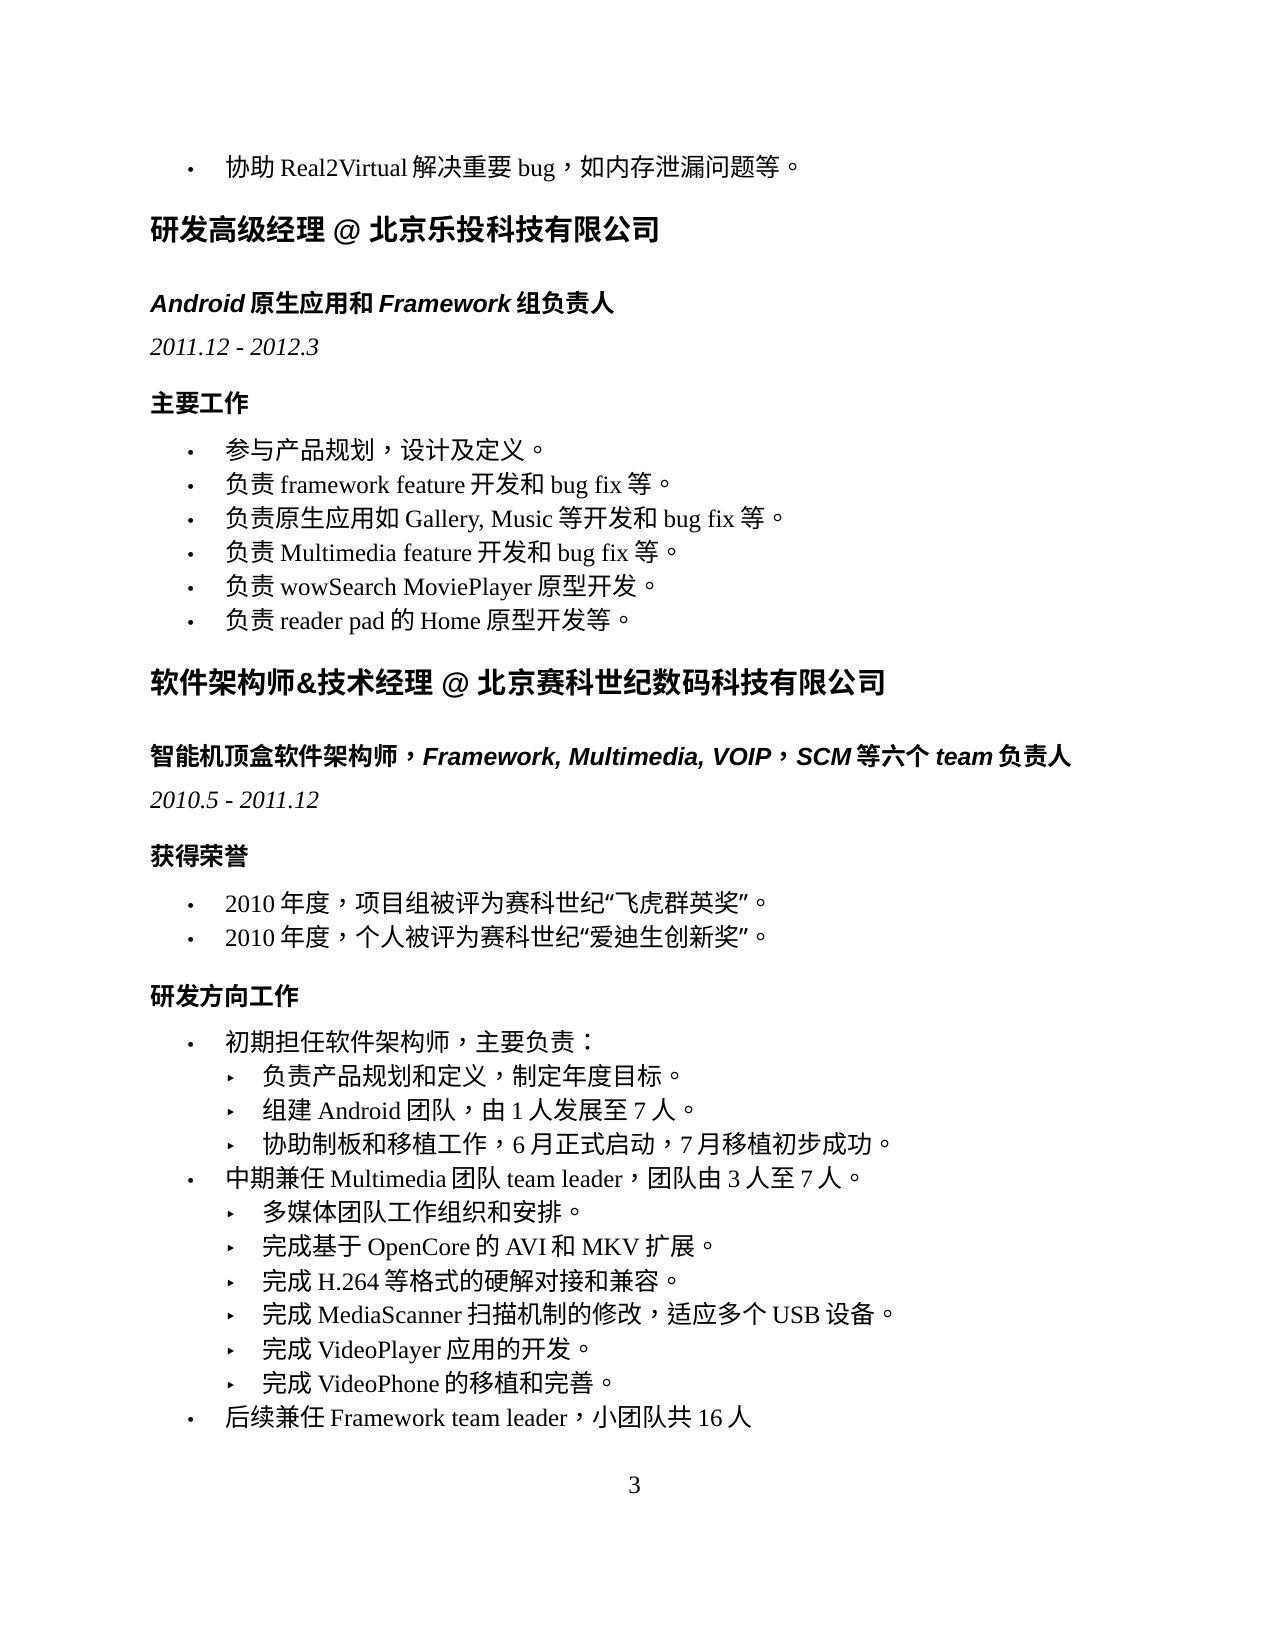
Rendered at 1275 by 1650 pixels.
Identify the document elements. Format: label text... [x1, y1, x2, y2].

text 2010.5 - 2011.12 [150, 785, 1125, 814]
subtitle 软件架构师&技术经理 @ 北京赛科世纪数码科技有限公司 [150, 662, 1125, 702]
list 负责framework feature开发和bug fix等。 [187, 467, 1125, 501]
list 2010年度，个人被评为赛科世纪“爱迪生创新奖”。 [187, 919, 1125, 953]
subtitle 研发方向工作 [150, 978, 1125, 1012]
subtitle 智能机顶盒软件架构师，Framework, Multimedia, VOIP，SCM等六个team负责人 [150, 739, 1125, 773]
list 完成VideoPhone的移植和完善。 [225, 1365, 1125, 1399]
list 参与产品规划，设计及定义。 [187, 432, 1125, 467]
list 负责产品规划和定义，制定年度目标。 [225, 1059, 1125, 1093]
list 协助Real2Virtual解决重要bug，如内存泄漏问题等。 [187, 150, 1125, 184]
list 多媒体团队工作组织和安排。 [225, 1195, 1125, 1229]
list 负责reader pad的Home原型开发等。 [187, 603, 1125, 637]
list 后续兼任Framework team leader，小团队共16人 [187, 1399, 1125, 1433]
subtitle Android原生应用和Framework组负责人 [150, 286, 1125, 320]
subtitle 主要工作 [150, 386, 1125, 420]
subtitle 研发高级经理 @ 北京乐投科技有限公司 [150, 209, 1125, 249]
list 组建Android团队，由1人发展至7人。 [225, 1093, 1125, 1127]
list 协助制板和移植工作，6月正式启动，7月移植初步成功。 [225, 1127, 1125, 1161]
list 负责原生应用如Gallery, Music等开发和bug fix等。 [187, 501, 1125, 535]
list 负责Multimedia feature开发和bug fix等。 [187, 535, 1125, 569]
list 完成基于OpenCore的AVI和MKV扩展。 [225, 1229, 1125, 1263]
list 完成VideoPlayer应用的开发。 [225, 1331, 1125, 1365]
list 完成H.264等格式的硬解对接和兼容。 [225, 1263, 1125, 1297]
list 中期兼任Multimedia团队team leader，团队由3人至7人。 [187, 1161, 1125, 1195]
list 2010年度，项目组被评为赛科世纪“飞虎群英奖”。 [187, 885, 1125, 919]
list 初期担任软件架构师，主要负责： [187, 1025, 1125, 1059]
text 2011.12 - 2012.3 [150, 332, 1125, 361]
list 完成MediaScanner扫描机制的修改，适应多个USB设备。 [225, 1297, 1125, 1331]
list 负责wowSearch MoviePlayer原型开发。 [187, 569, 1125, 603]
subtitle 获得荣誉 [150, 839, 1125, 873]
